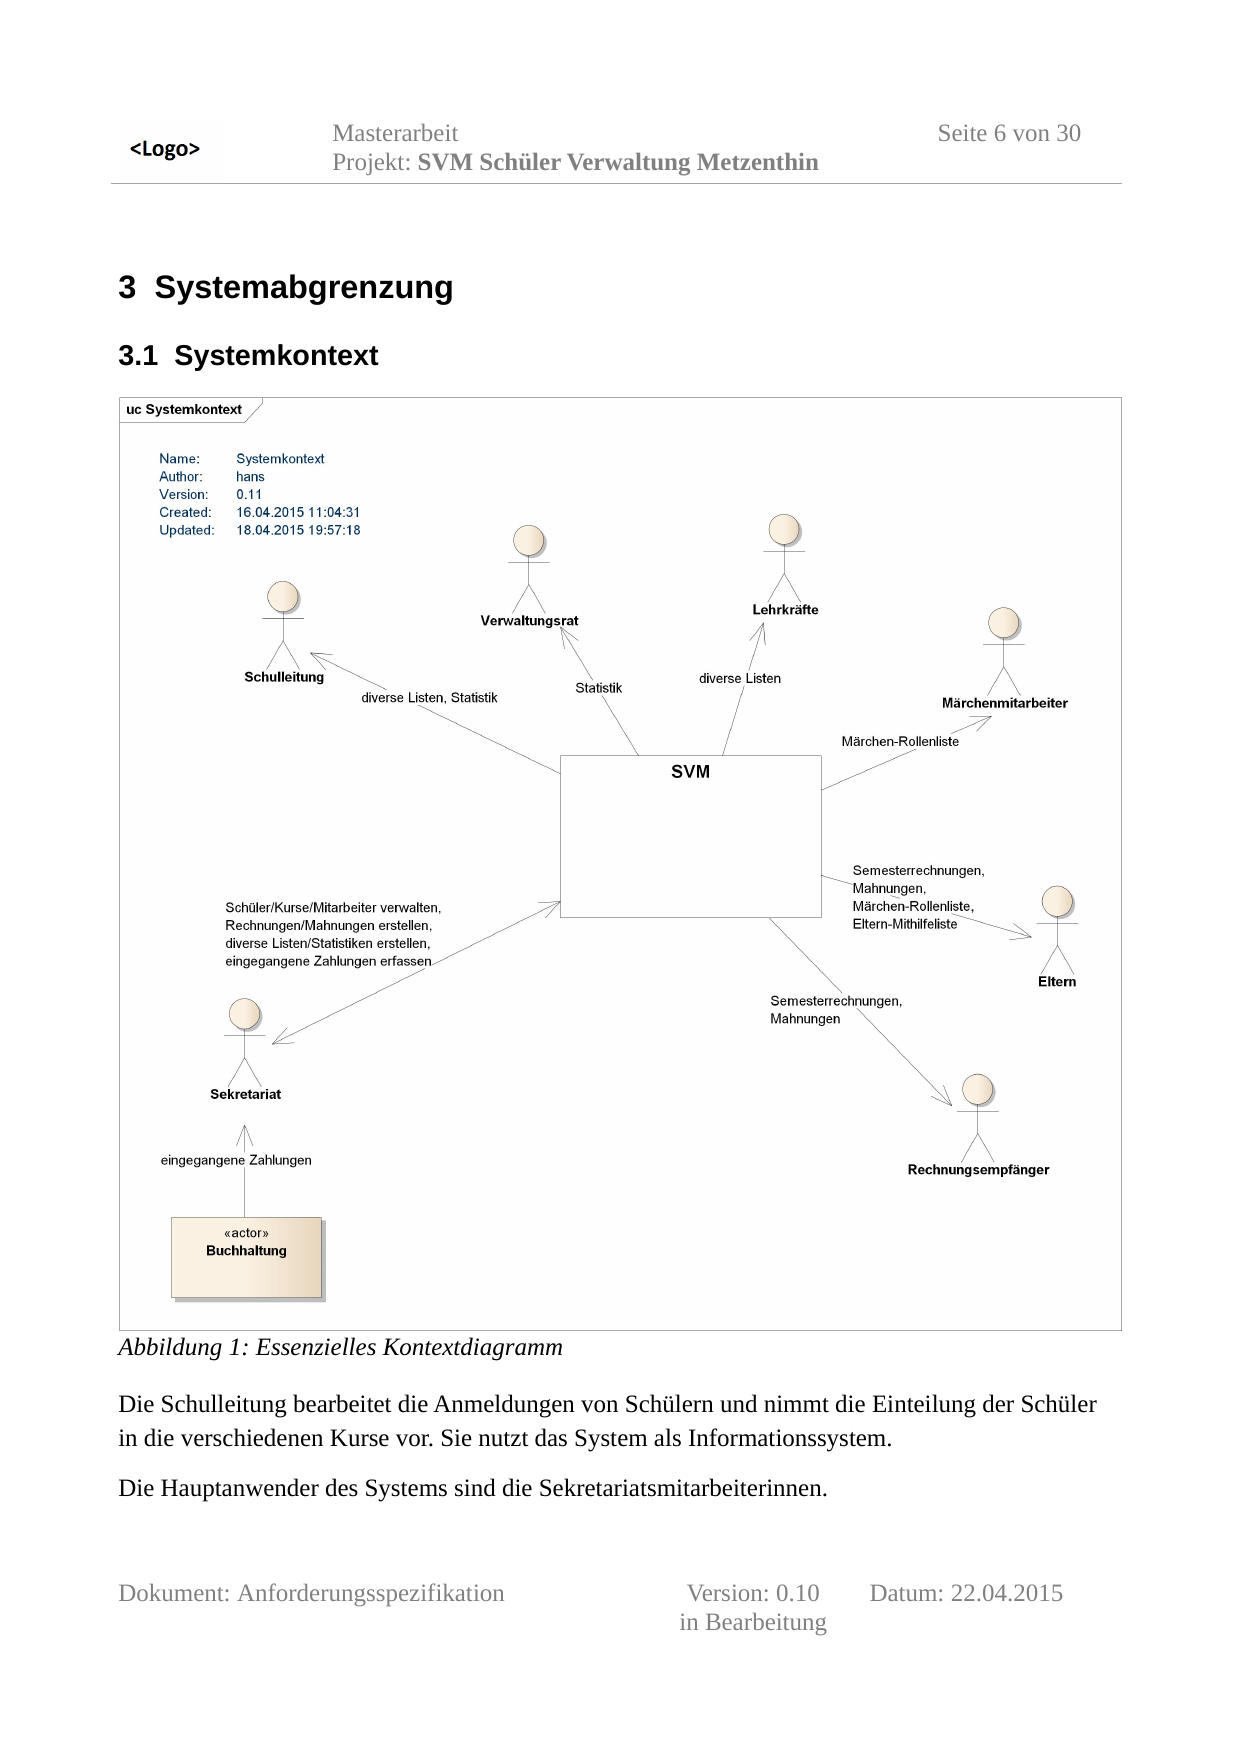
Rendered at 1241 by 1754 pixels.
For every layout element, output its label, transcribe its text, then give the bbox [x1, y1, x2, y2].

subtitle Systemabgrenzung [118, 267, 1122, 305]
text Die Schulleitung bearbeitet die Anmeldungen von Schülern und nimmt die Einteilung der Schüler in die verschiedenen Kurse vor. Sie nutzt das System als Informationssystem. [118, 1389, 1122, 1452]
picture [118, 396, 1123, 1332]
text Die Hauptanwender des Systems sind die Sekretariatsmitarbeiterinnen. [118, 1473, 1122, 1501]
picture [118, 118, 224, 183]
subtitle Systemkontext [118, 338, 1122, 371]
text Abbildung 1: Essenzielles Kontextdiagramm [118, 1332, 1122, 1360]
